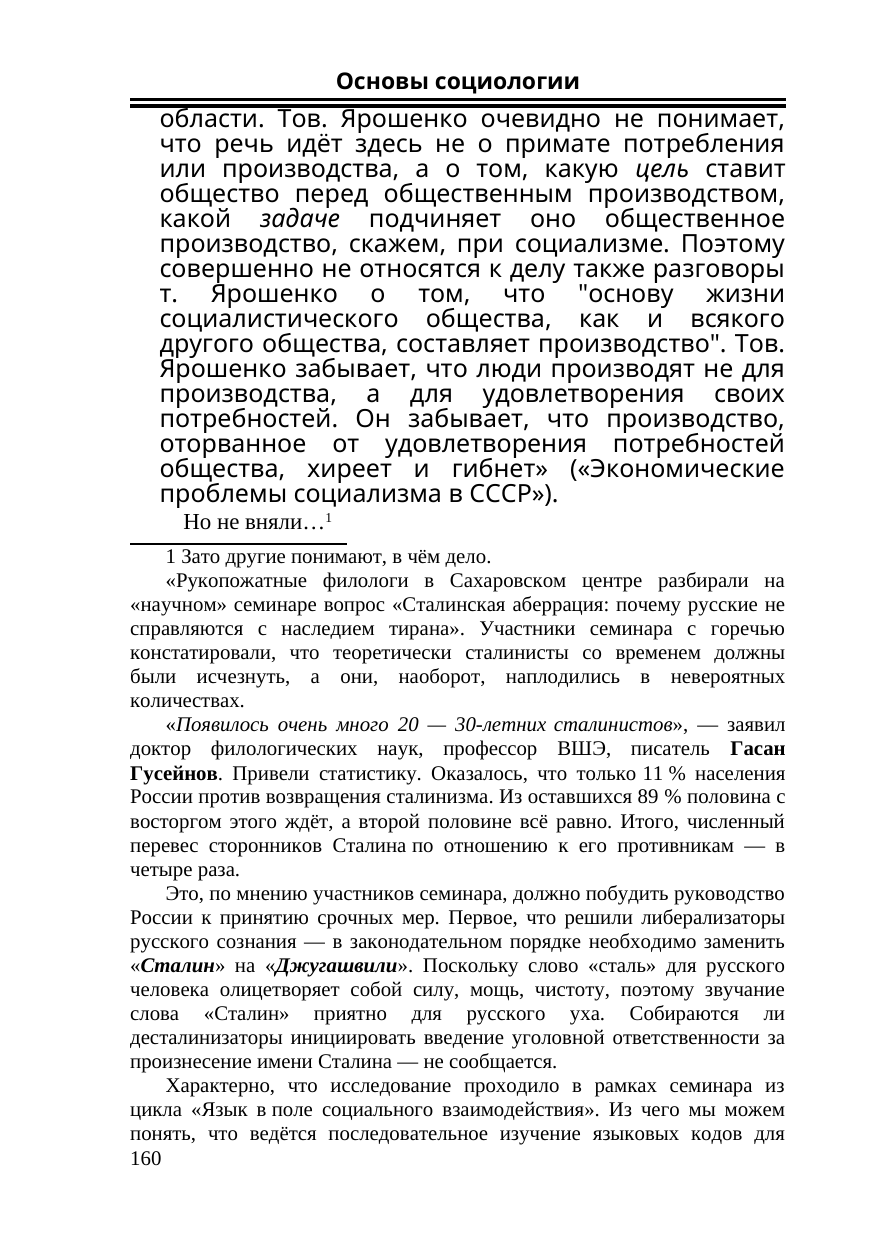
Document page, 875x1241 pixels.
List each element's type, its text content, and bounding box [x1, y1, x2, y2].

text Это, по мнению участников семинара, должно побудить руководство России к принятию срочных мер. Первое, что решили либерализаторы русского сознания — в законодательном порядке необходимо заменить «Сталин» на «Джугашвили». Поскольку слово «сталь» для русского человека олицетворяет собой силу, мощь, чистоту, поэтому звучание слова «Сталин» приятно для русского уха. Собираются ли десталинизаторы инициировать введение уголовной ответственности за произнесение имени Сталина — не сообщается. [130, 881, 786, 1073]
text «Рукопожатные филологи в Сахаровском центре разбирали на «научном» семинаре вопрос «Сталинская аберрация: почему русские не справляются с наследием тирана». Участники семинара с горечью констатировали, что теоретически сталинисты со временем должны были исчезнуть, а они, наоборот, наплодились в невероятных количествах. [130, 568, 786, 712]
text области. Тов. Ярошенко очевидно не понимает, что речь идёт здесь не о примате потребления или производства, а о том, какую цель ставит общество перед общественным производством, какой задаче подчиняет оно общественное производство, скажем, при социализме. Поэтому совершенно не относятся к делу также разговоры т. Ярошенко о том, что "основу жизни социалистического общества, как и всякого другого общества, составляет производство". Тов. Ярошенко забывает, что люди производят не для производства, а для удовлетворения своих потребностей. Он забывает, что производство, оторванное от удовлетворения потребностей общества, хиреет и гибнет» («Экономические проблемы социализма в СССР»). [159, 108, 786, 508]
text Зато другие понимают, в чём дело. [130, 544, 786, 568]
text «Появилось очень много 20 — 30-летних сталинистов», — заявил доктор филологических наук, профессор ВШЭ, писатель Гасан Гусейнов. Привели статистику. Оказалось, что только 11 % населения России против возвращения сталинизма. Из оставшихся 89 % половина с восторгом этого ждёт, а второй половине всё равно. Итого, численный перевес сторонников Сталина по отношению к его противникам — в четыре раза. [130, 712, 786, 881]
text Характерно, что исследование проходило в рамках семинара из цикла «Язык в поле социального взаимодействия». Из чего мы можем понять, что ведётся последовательное изучение языковых кодов для [130, 1073, 786, 1145]
text Но не вняли… [153, 508, 786, 534]
